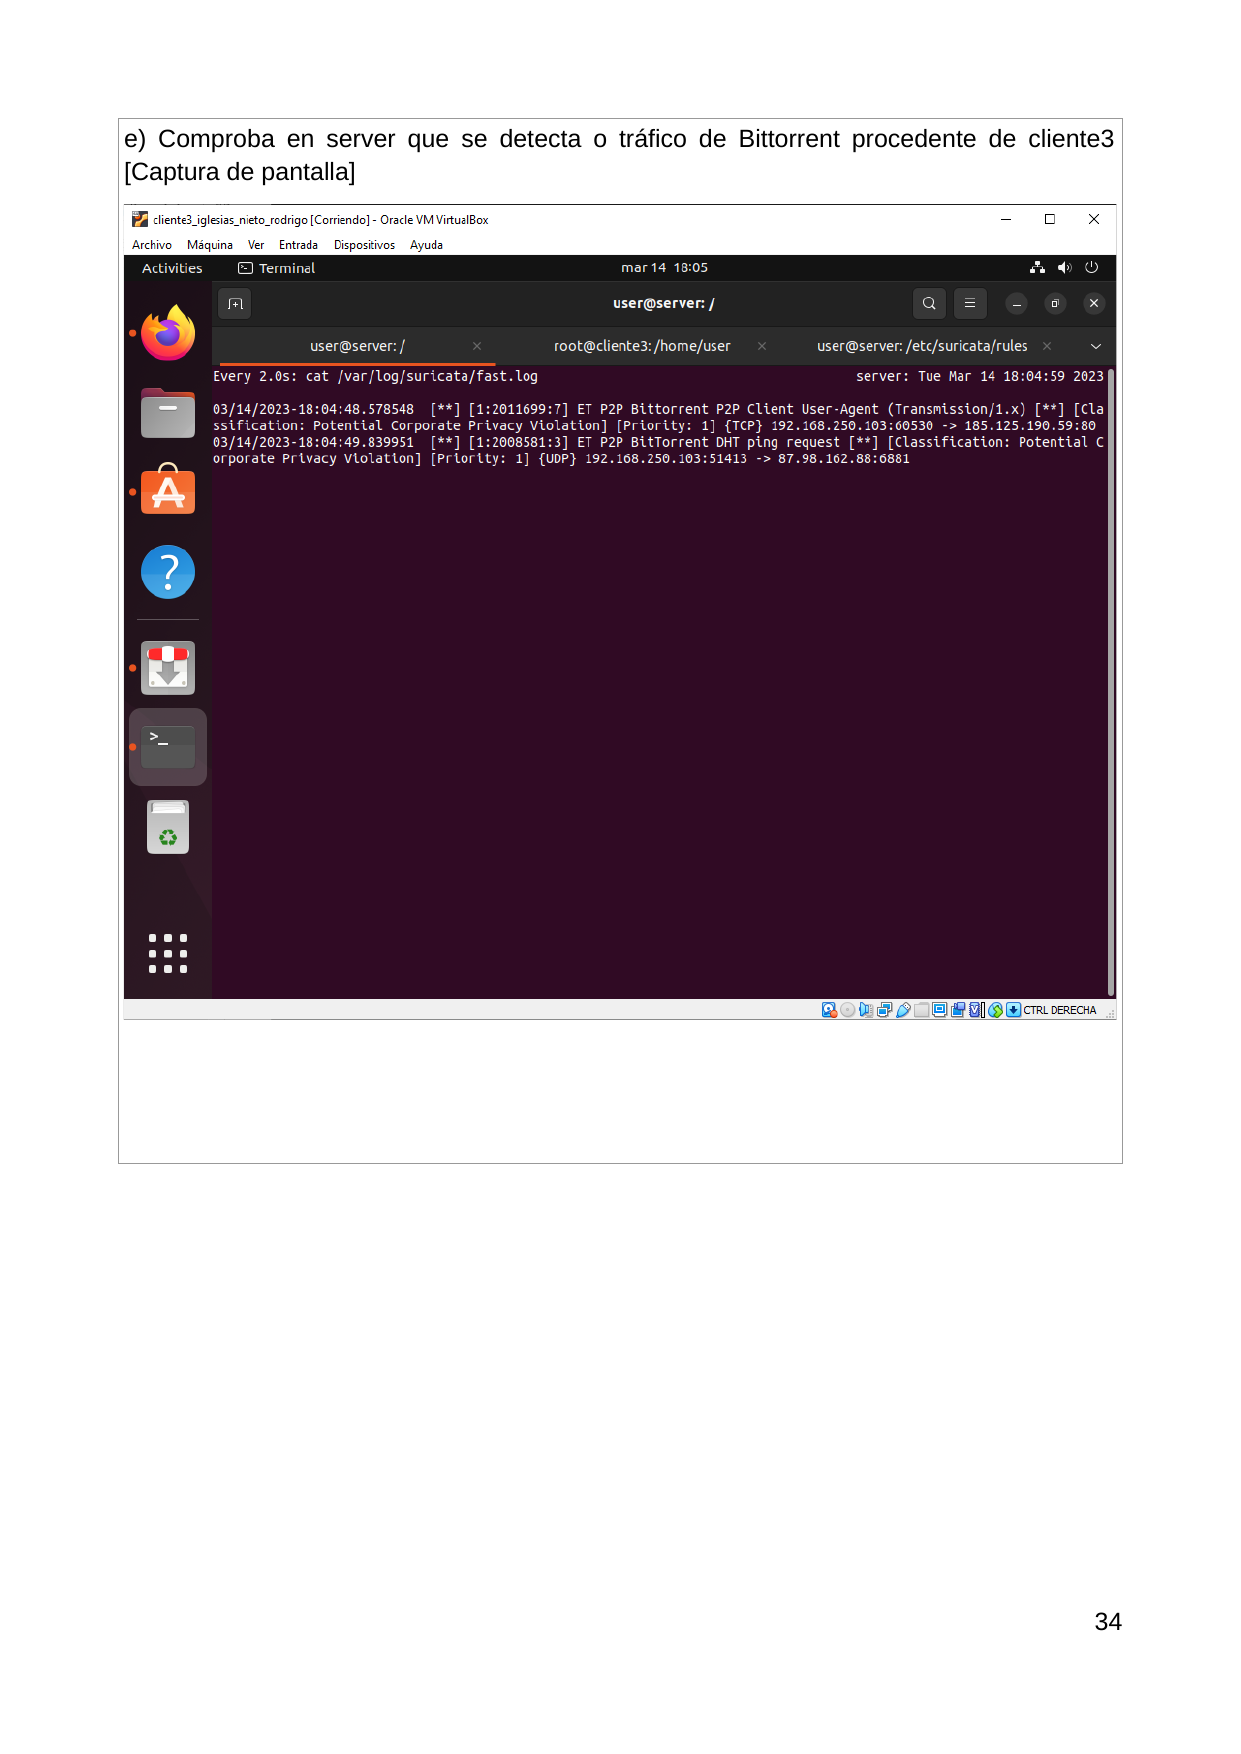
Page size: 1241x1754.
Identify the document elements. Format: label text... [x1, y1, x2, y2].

picture [123, 204, 1117, 1020]
table_cell e) Comproba en server que se detecta o tráfico de Bittorrent procedente de cliente3 [Captura de pantalla] [119, 119, 1122, 1163]
